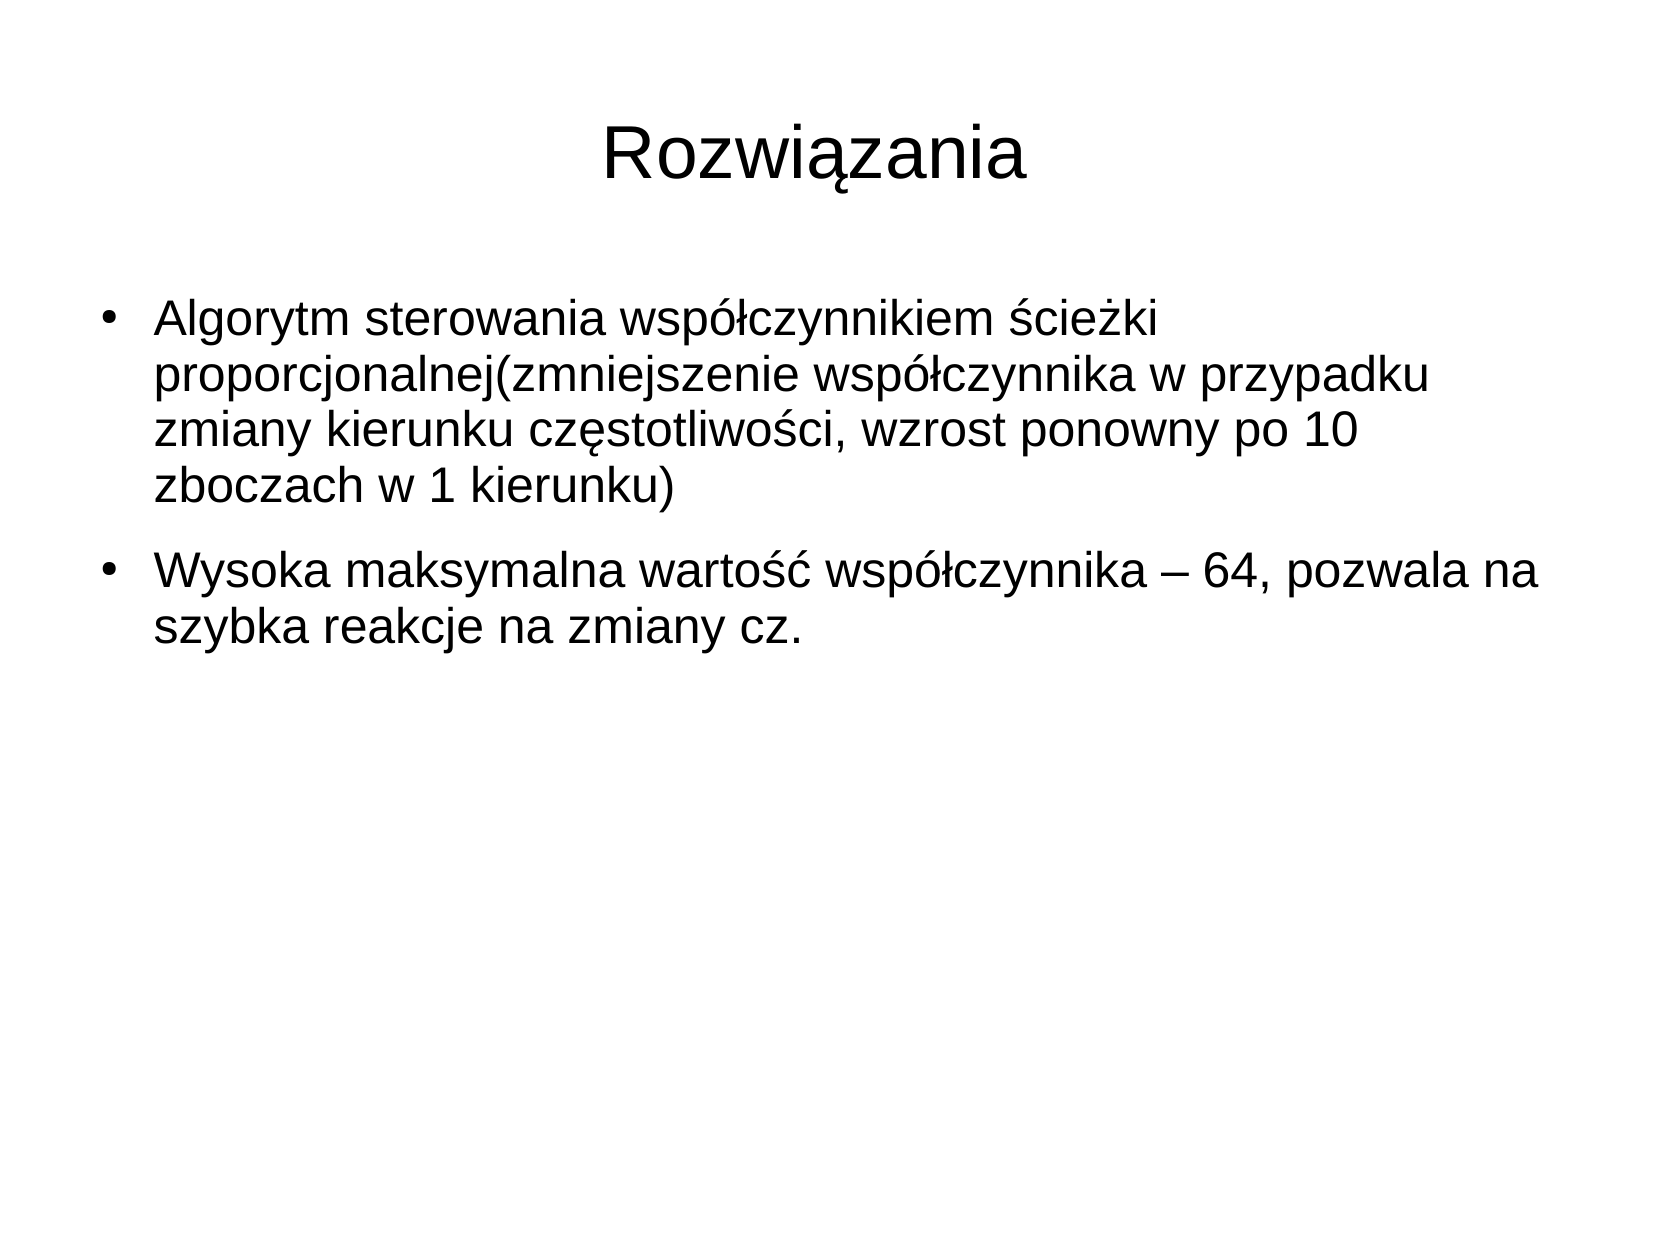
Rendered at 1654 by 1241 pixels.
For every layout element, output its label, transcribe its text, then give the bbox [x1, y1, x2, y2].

list Algorytm sterowania współczynnikiem ścieżki proporcjonalnej(zmniejszenie współczynnika w przypadku zmiany kierunku częstotliwości, wzrost ponowny po 10 zboczach w 1 kierunku) Wysoka maksymalna wartość współczynnika – 64, pozwala na szybka reakcje na zmiany cz. [82, 290, 1571, 1010]
title Rozwiązania [82, 49, 1571, 257]
